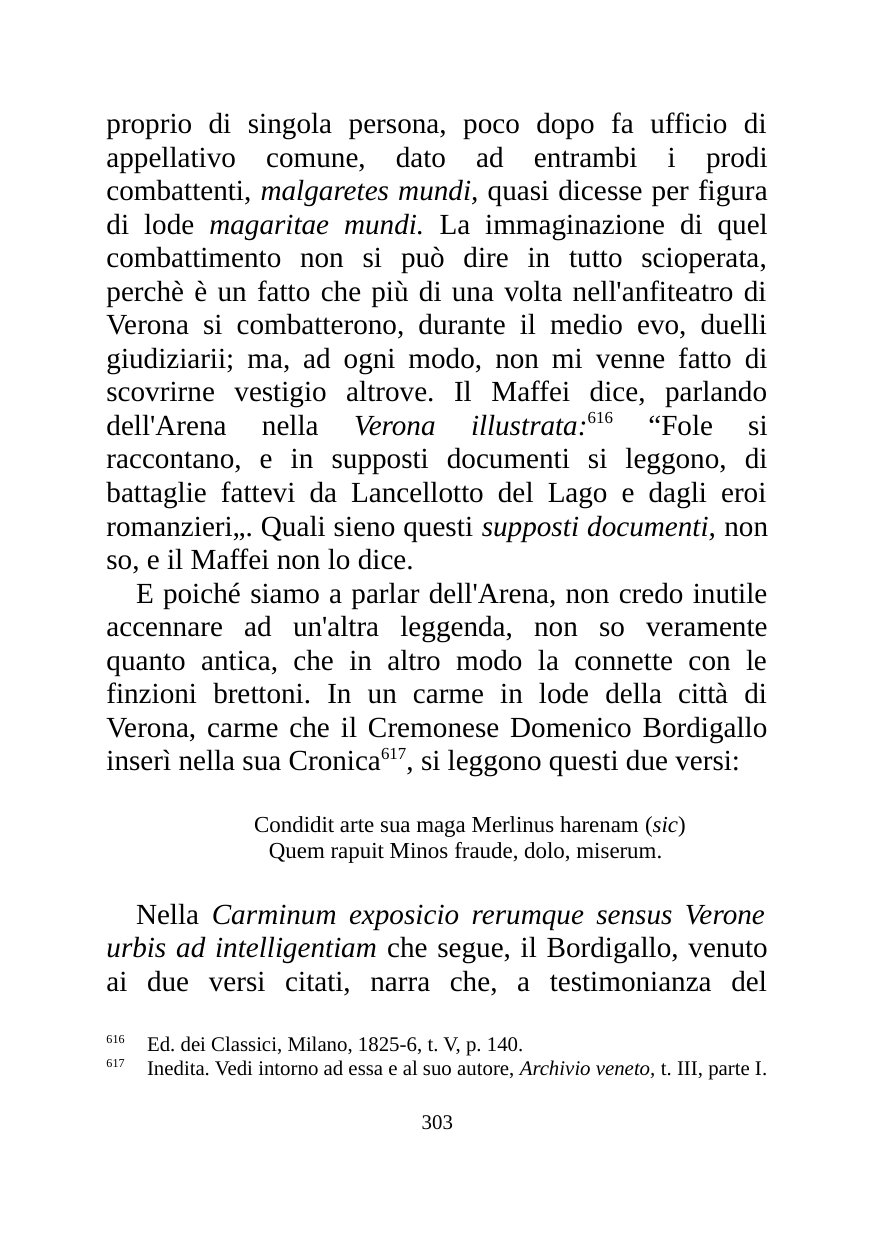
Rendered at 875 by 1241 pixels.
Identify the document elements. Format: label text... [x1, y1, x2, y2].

text Quem rapuit Minos fraude, dolo, miserum. [239, 837, 768, 863]
text proprio di singola persona, poco dopo fa ufficio di appellativo comune, dato ad entrambi i prodi combattenti, malgaretes mundi, quasi dicesse per figura di lode magaritae mundi. La immaginazione di quel combattimento non si può dire in tutto scioperata, perchè è un fatto che più di una volta nell'anfiteatro di Verona si combatterono, durante il medio evo, duelli giudiziarii; ma, ad ogni modo, non mi venne fatto di scovrirne vestigio altrove. Il Maffei dice, parlando dell'Arena nella Verona illustrata: “Fole si raccontano, e in supposti documenti si leggono, di battaglie fattevi da Lancellotto del Lago e dagli eroi romanzieri„. Quali sieno questi supposti documenti, non so, e il Maffei non lo dice. [106, 106, 768, 576]
text Nella Carminum exposicio rerumque sensus Verone urbis ad intelligentiam che segue, il Bordigallo, venuto ai due versi citati, narra che, a testimonianza del [106, 897, 768, 997]
text Inedita. Vedi intorno ad essa e al suo autore, Archivio veneto, t. III, parte I. [106, 1056, 768, 1080]
text E poiché siamo a parlar dell'Arena, non credo inutile accennare ad un'altra leggenda, non so veramente quanto antica, che in altro modo la connette con le finzioni brettoni. In un carme in lode della città di Verona, carme che il Cremonese Domenico Bordigallo inserì nella sua Cronica, si leggono questi due versi: [106, 576, 768, 777]
text Condidit arte sua maga Merlinus harenam (sic) [224, 811, 768, 837]
text Ed. dei Classici, Milano, 1825-6, t. V, p. 140. [106, 1032, 768, 1056]
